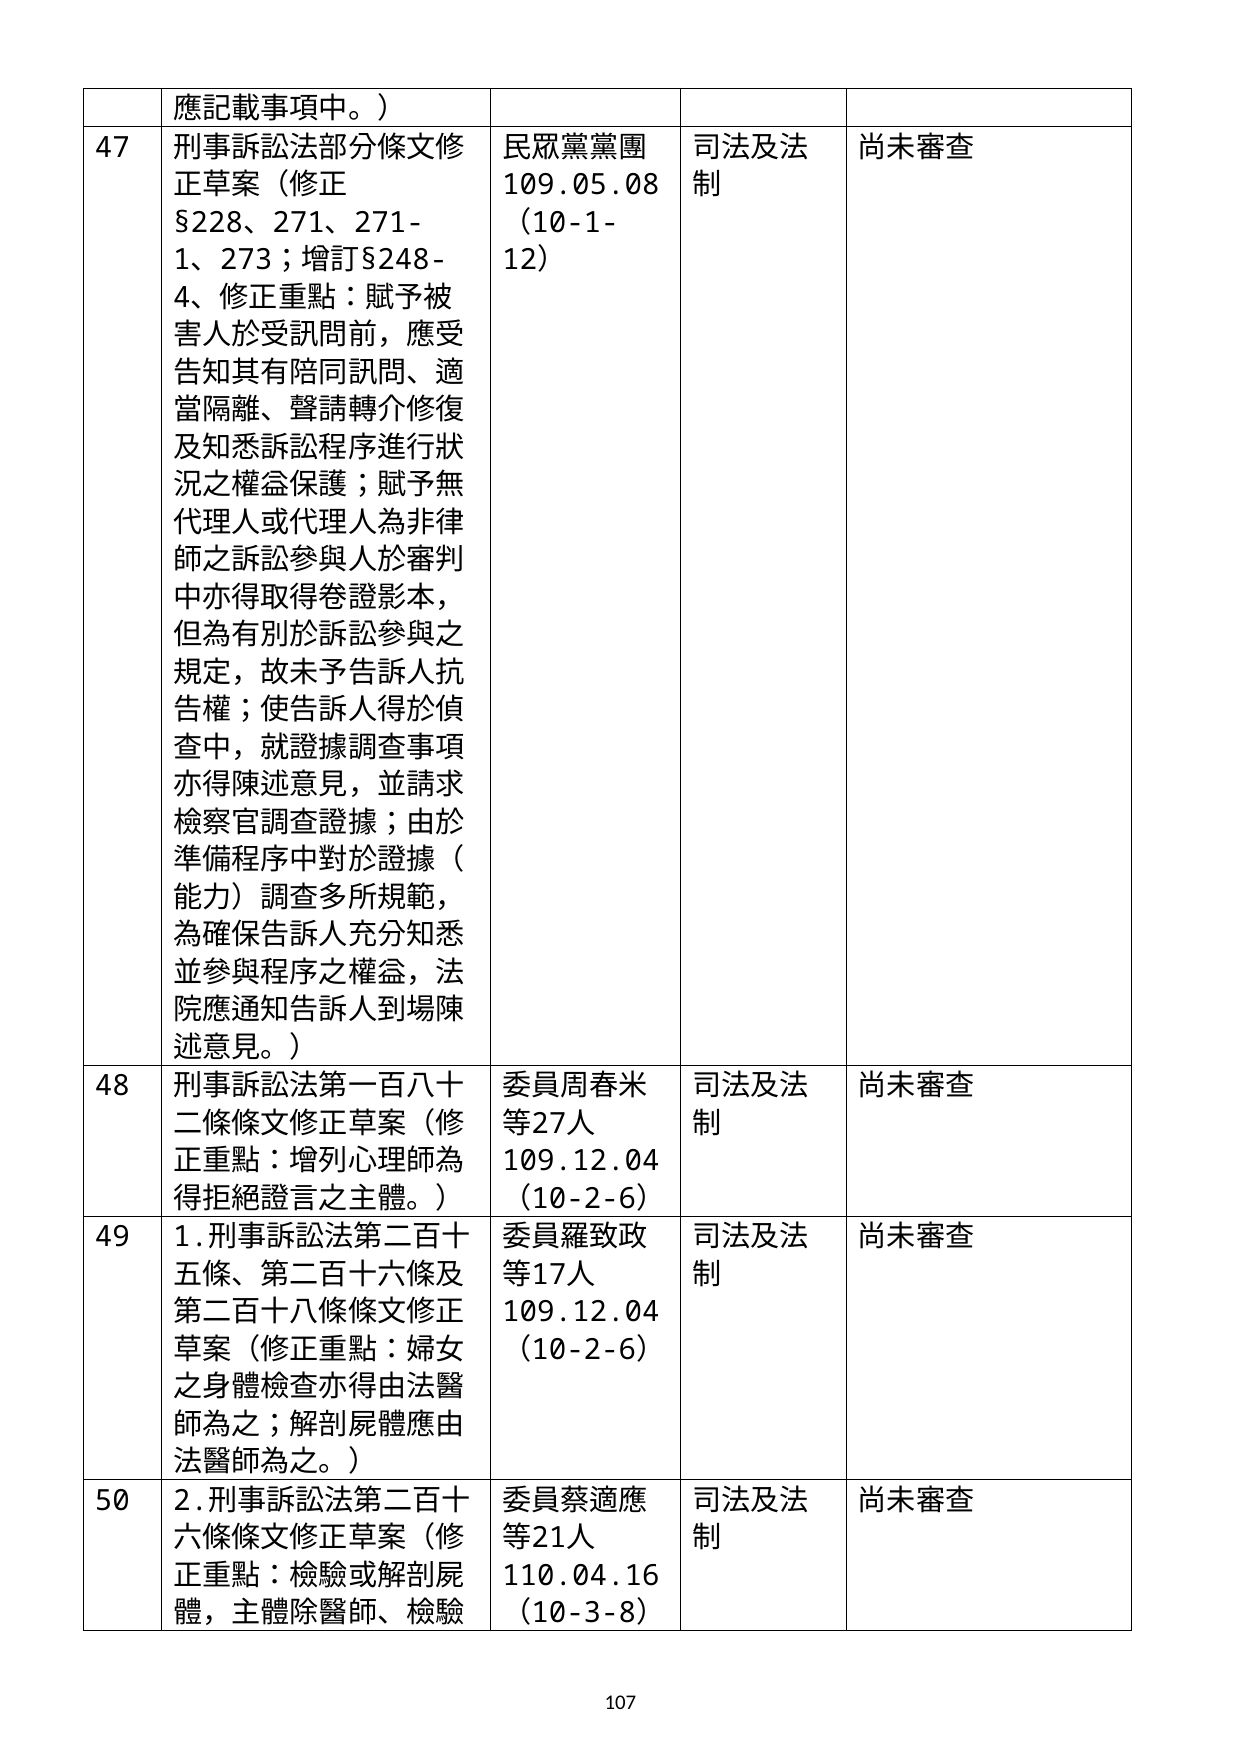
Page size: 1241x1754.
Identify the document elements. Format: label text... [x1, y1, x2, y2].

table_cell 民眾黨黨團 109.05.08 （10-1-12） [491, 127, 680, 1065]
table_cell 尚未審查 [847, 1217, 1131, 1479]
table_cell 50 [84, 1480, 161, 1630]
table_cell 司法及法制 [681, 1480, 846, 1630]
table_cell 委員羅致政等17人 109.12.04 （10-2-6） [491, 1217, 680, 1479]
table_cell 應記載事項中。） [162, 89, 490, 126]
table_cell 刑事訴訟法第一百八十二條條文修正草案（修正重點：增列心理師為得拒絕證言之主體。） [162, 1066, 490, 1216]
table_cell [491, 89, 680, 126]
table_cell 48 [84, 1066, 161, 1216]
table_cell [847, 89, 1131, 126]
table_cell [84, 89, 161, 126]
table_cell 尚未審查 [847, 1066, 1131, 1216]
table_cell [681, 89, 846, 126]
table_cell 尚未審查 [847, 1480, 1131, 1630]
table_cell 49 [84, 1217, 161, 1479]
table_cell 委員周春米等27人 109.12.04 （10-2-6） [491, 1066, 680, 1216]
table_cell 委員蔡適應等21人 110.04.16 （10-3-8） [491, 1480, 680, 1630]
table_cell 司法及法制 [681, 127, 846, 1065]
table_cell 尚未審查 [847, 127, 1131, 1065]
table_cell 47 [84, 127, 161, 1065]
table_cell 司法及法制 [681, 1217, 846, 1479]
table_cell 司法及法制 [681, 1066, 846, 1216]
table_cell 刑事訴訟法部分條文修正草案（修正§228、271、271-1、273；增訂§248-4、修正重點：賦予被害人於受訊問前，應受告知其有陪同訊問、適當隔離、聲請轉介修復及知悉訴訟程序進行狀況之權益保護；賦予無代理人或代理人為非律師之訴訟參與人於審判中亦得取得卷證影本，但為有別於訴訟參與之規定，故未予告訴人抗告權；使告訴人得於偵查中，就證據調查事項亦得陳述意見，並請求檢察官調查證據；由於準備程序中對於證據（能力）調查多所規範，為確保告訴人充分知悉並參與程序之權益，法院應通知告訴人到場陳述意見。） [162, 127, 490, 1065]
table_cell 1.刑事訴訟法第二百十五條、第二百十六條及第二百十八條條文修正草案（修正重點：婦女之身體檢查亦得由法醫師為之；解剖屍體應由法醫師為之。） [162, 1217, 490, 1479]
table_cell 2.刑事訴訟法第二百十六條條文修正草案（修正重點：檢驗或解剖屍體，主體除醫師、檢驗 [162, 1480, 490, 1630]
